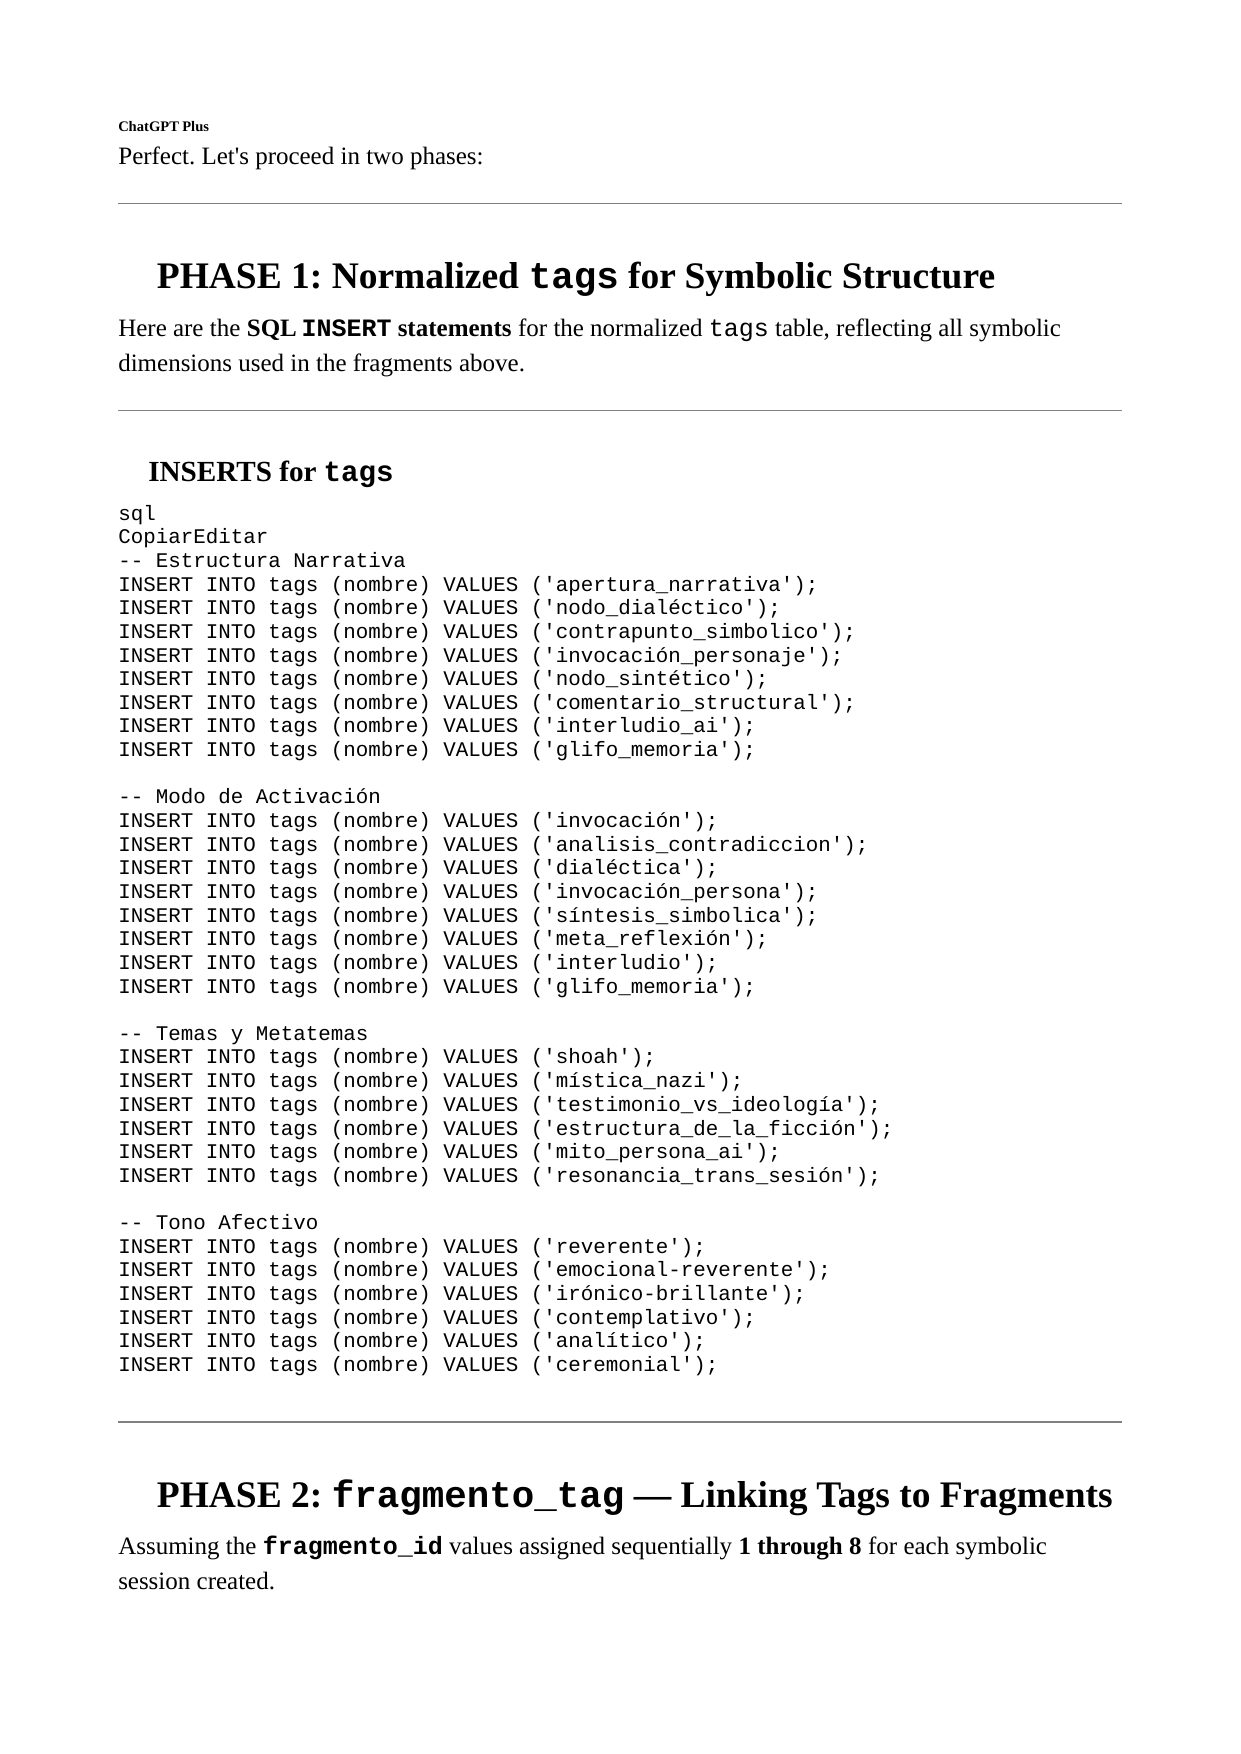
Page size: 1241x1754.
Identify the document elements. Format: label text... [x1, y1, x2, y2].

text INSERT INTO tags (nombre) VALUES ('shoah'); [118, 1047, 1122, 1070]
text Assuming the fragmento_id values assigned sequentially 1 through 8 for each symbolic session created. [118, 1531, 1122, 1595]
text Here are the SQL INSERT statements for the normalized tags table, reflecting all symbolic dimensions used in the fragments above. [118, 313, 1122, 376]
text INSERT INTO tags (nombre) VALUES ('interludio'); [118, 952, 1122, 976]
text Perfect. Let's proceed in two phases: [118, 141, 1122, 170]
subtitle 📌 PHASE 1: Normalized tags for Symbolic Structure [118, 254, 1122, 300]
subtitle ChatGPT Plus [118, 118, 1122, 135]
text INSERT INTO tags (nombre) VALUES ('dialéctica'); [118, 857, 1122, 881]
text INSERT INTO tags (nombre) VALUES ('irónico-brillante'); [118, 1283, 1122, 1307]
text -- Tono Afectivo [118, 1212, 1122, 1236]
text INSERT INTO tags (nombre) VALUES ('invocación_persona'); [118, 881, 1122, 905]
text INSERT INTO tags (nombre) VALUES ('mito_persona_ai'); [118, 1141, 1122, 1165]
text INSERT INTO tags (nombre) VALUES ('síntesis_simbolica'); [118, 905, 1122, 928]
text INSERT INTO tags (nombre) VALUES ('invocación'); [118, 810, 1122, 834]
text INSERT INTO tags (nombre) VALUES ('analítico'); [118, 1330, 1122, 1354]
text -- Estructura Narrativa [118, 550, 1122, 574]
text INSERT INTO tags (nombre) VALUES ('meta_reflexión'); [118, 928, 1122, 952]
text INSERT INTO tags (nombre) VALUES ('mística_nazi'); [118, 1070, 1122, 1094]
text INSERT INTO tags (nombre) VALUES ('contrapunto_simbolico'); [118, 621, 1122, 644]
text INSERT INTO tags (nombre) VALUES ('nodo_sintético'); [118, 668, 1122, 692]
text INSERT INTO tags (nombre) VALUES ('ceremonial'); [118, 1354, 1122, 1378]
text INSERT INTO tags (nombre) VALUES ('estructura_de_la_ficción'); [118, 1117, 1122, 1141]
text sql [118, 503, 1122, 526]
text INSERT INTO tags (nombre) VALUES ('contemplativo'); [118, 1307, 1122, 1330]
text INSERT INTO tags (nombre) VALUES ('glifo_memoria'); [118, 976, 1122, 999]
text INSERT INTO tags (nombre) VALUES ('invocación_personaje'); [118, 644, 1122, 668]
text INSERT INTO tags (nombre) VALUES ('resonancia_trans_sesión'); [118, 1165, 1122, 1188]
text -- Temas y Metatemas [118, 1023, 1122, 1047]
text CopiarEditar [118, 526, 1122, 550]
text INSERT INTO tags (nombre) VALUES ('emocional-reverente'); [118, 1259, 1122, 1283]
text INSERT INTO tags (nombre) VALUES ('apertura_narrativa'); [118, 574, 1122, 597]
text INSERT INTO tags (nombre) VALUES ('nodo_dialéctico'); [118, 597, 1122, 621]
text INSERT INTO tags (nombre) VALUES ('reverente'); [118, 1236, 1122, 1259]
text INSERT INTO tags (nombre) VALUES ('comentario_structural'); [118, 692, 1122, 716]
text INSERT INTO tags (nombre) VALUES ('testimonio_vs_ideología'); [118, 1094, 1122, 1117]
text INSERT INTO tags (nombre) VALUES ('analisis_contradiccion'); [118, 834, 1122, 857]
text INSERT INTO tags (nombre) VALUES ('glifo_memoria'); [118, 739, 1122, 763]
subtitle ✅ INSERTS for tags [118, 454, 1122, 490]
text INSERT INTO tags (nombre) VALUES ('interludio_ai'); [118, 716, 1122, 739]
subtitle 📌 PHASE 2: fragmento_tag — Linking Tags to Fragments [118, 1472, 1122, 1518]
text -- Modo de Activación [118, 786, 1122, 810]
